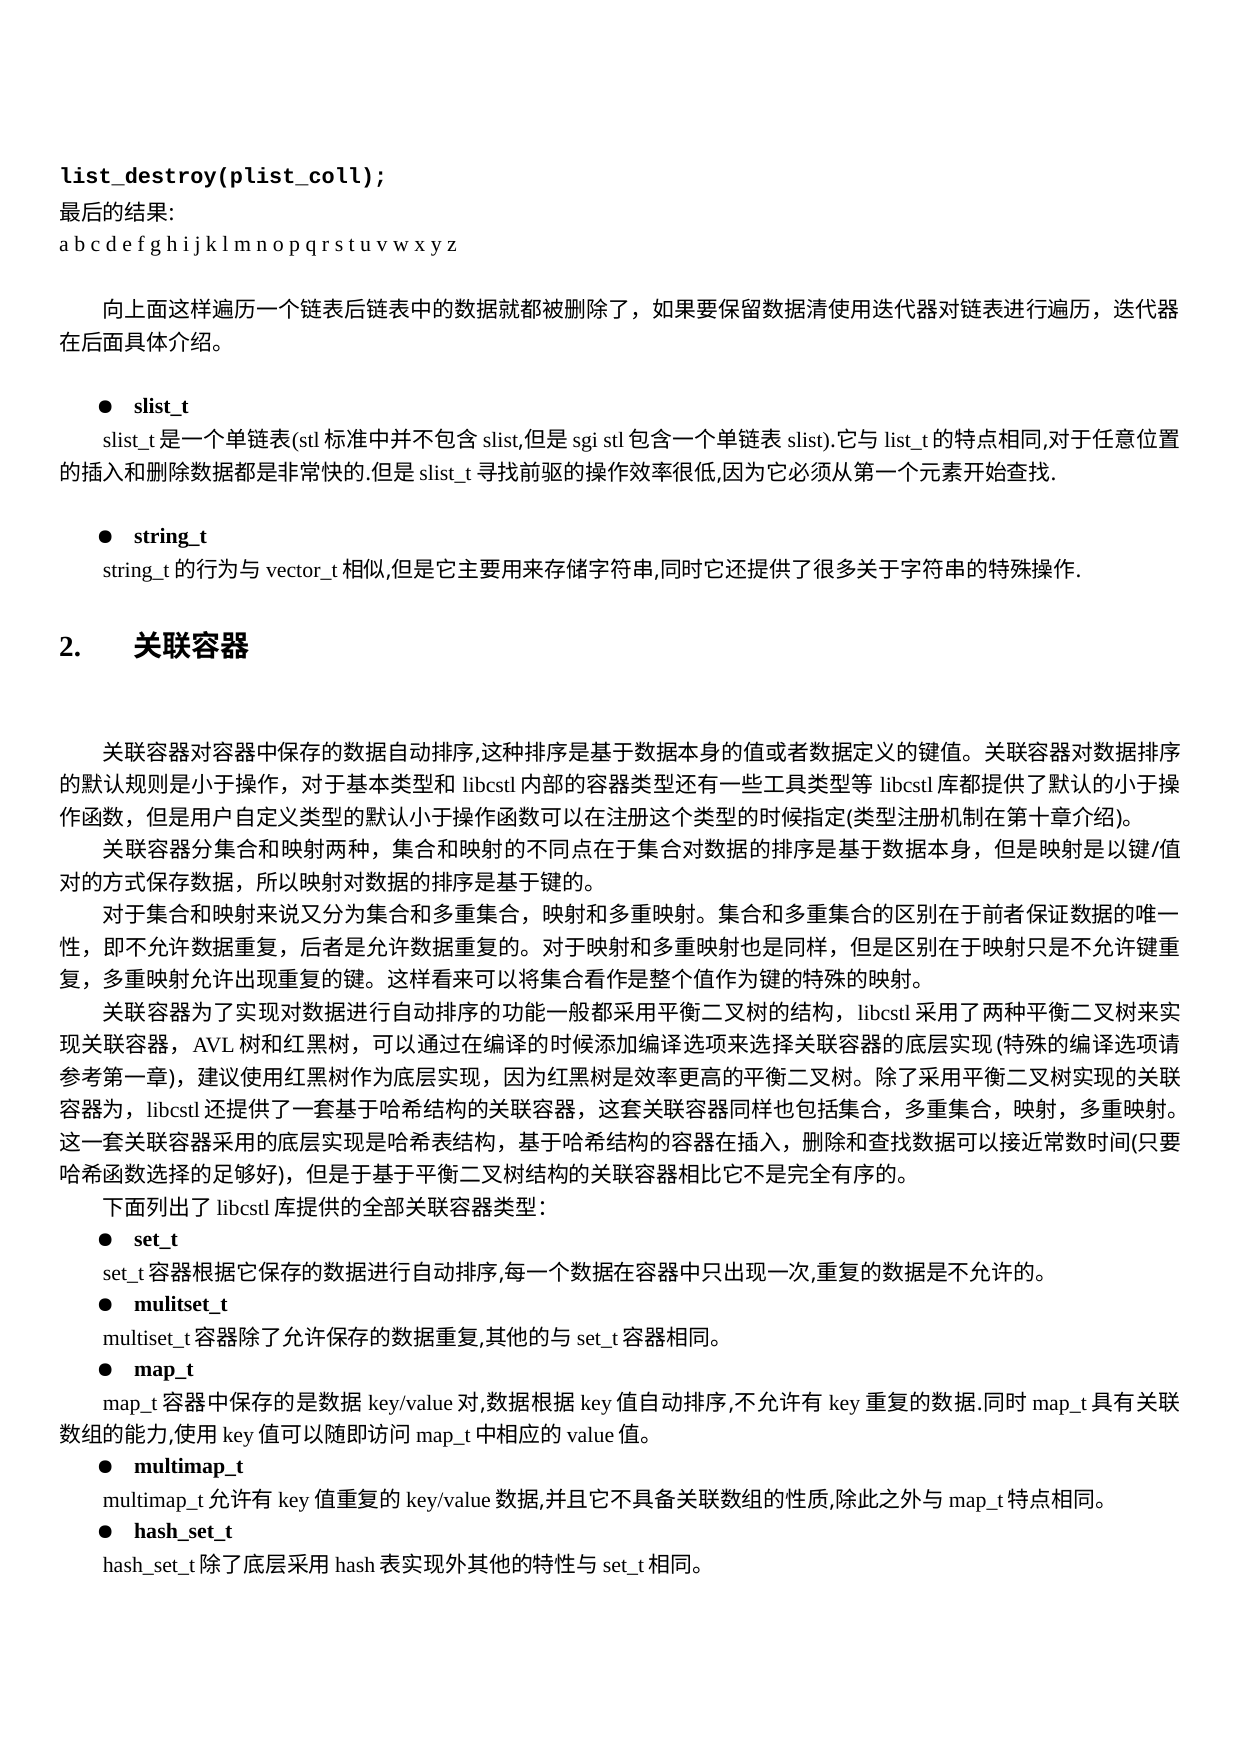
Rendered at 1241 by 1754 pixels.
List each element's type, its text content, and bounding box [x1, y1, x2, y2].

list slist_t [96, 389, 1181, 422]
text 关联容器为了实现对数据进行自动排序的功能一般都采用平衡二叉树的结构，libcstl采用了两种平衡二叉树来实现关联容器，AVL树和红黑树，可以通过在编译的时候添加编译选项来选择关联容器的底层实现(特殊的编译选项请参考第一章)，建议使用红黑树作为底层实现，因为红黑树是效率更高的平衡二叉树。除了采用平衡二叉树实现的关联容器为，libcstl还提供了一套基于哈希结构的关联容器，这套关联容器同样也包括集合，多重集合，映射，多重映射。这一套关联容器采用的底层实现是哈希表结构，基于哈希结构的容器在插入，删除和查找数据可以接近常数时间(只要哈希函数选择的足够好)，但是于基于平衡二叉树结构的关联容器相比它不是完全有序的。 [59, 994, 1181, 1189]
list set_t [96, 1222, 1181, 1254]
text 对于集合和映射来说又分为集合和多重集合，映射和多重映射。集合和多重集合的区别在于前者保证数据的唯一性，即不允许数据重复，后者是允许数据重复的。对于映射和多重映射也是同样，但是区别在于映射只是不允许键重复，多重映射允许出现重复的键。这样看来可以将集合看作是整个值作为键的特殊的映射。 [59, 897, 1181, 994]
text 关联容器对容器中保存的数据自动排序,这种排序是基于数据本身的值或者数据定义的键值。关联容器对数据排序的默认规则是小于操作，对于基本类型和libcstl内部的容器类型还有一些工具类型等libcstl库都提供了默认的小于操作函数，但是用户自定义类型的默认小于操作函数可以在注册这个类型的时候指定(类型注册机制在第十章介绍)。 [59, 734, 1181, 832]
text list_destroy(plist_coll); [59, 162, 1181, 194]
list mulitset_t [96, 1287, 1181, 1319]
text string_t的行为与vector_t相似,但是它主要用来存储字符串,同时它还提供了很多关于字符串的特殊操作. [59, 552, 1181, 584]
text 下面列出了libcstl库提供的全部关联容器类型： [59, 1189, 1181, 1222]
text 最后的结果: [59, 194, 1181, 227]
list map_t [96, 1352, 1181, 1384]
list hash_set_t [96, 1514, 1181, 1547]
text hash_set_t除了底层采用hash表实现外其他的特性与set_t相同。 [59, 1547, 1181, 1579]
text multimap_t允许有key值重复的key/value数据,并且它不具备关联数组的性质,除此之外与map_t特点相同。 [59, 1482, 1181, 1514]
text map_t容器中保存的是数据key/value对,数据根据key值自动排序,不允许有key重复的数据.同时map_t具有关联数组的能力,使用key值可以随即访问map_t中相应的value值。 [59, 1384, 1181, 1449]
list string_t [96, 519, 1181, 552]
text slist_t是一个单链表(stl标准中并不包含slist,但是sgi stl包含一个单链表slist).它与list_t的特点相同,对于任意位置的插入和删除数据都是非常快的.但是slist_t寻找前驱的操作效率很低,因为它必须从第一个元素开始查找. [59, 422, 1181, 487]
text a b c d e f g h i j k l m n o p q r s t u v w x y z [59, 227, 1181, 259]
subtitle 关联容器 [59, 611, 1181, 676]
text 关联容器分集合和映射两种，集合和映射的不同点在于集合对数据的排序是基于数据本身，但是映射是以键/值对的方式保存数据，所以映射对数据的排序是基于键的。 [59, 832, 1181, 897]
text 向上面这样遍历一个链表后链表中的数据就都被删除了，如果要保留数据清使用迭代器对链表进行遍历，迭代器在后面具体介绍。 [59, 292, 1181, 357]
list multimap_t [96, 1449, 1181, 1482]
text set_t容器根据它保存的数据进行自动排序,每一个数据在容器中只出现一次,重复的数据是不允许的。 [59, 1254, 1181, 1287]
text multiset_t容器除了允许保存的数据重复,其他的与set_t容器相同。 [59, 1319, 1181, 1352]
